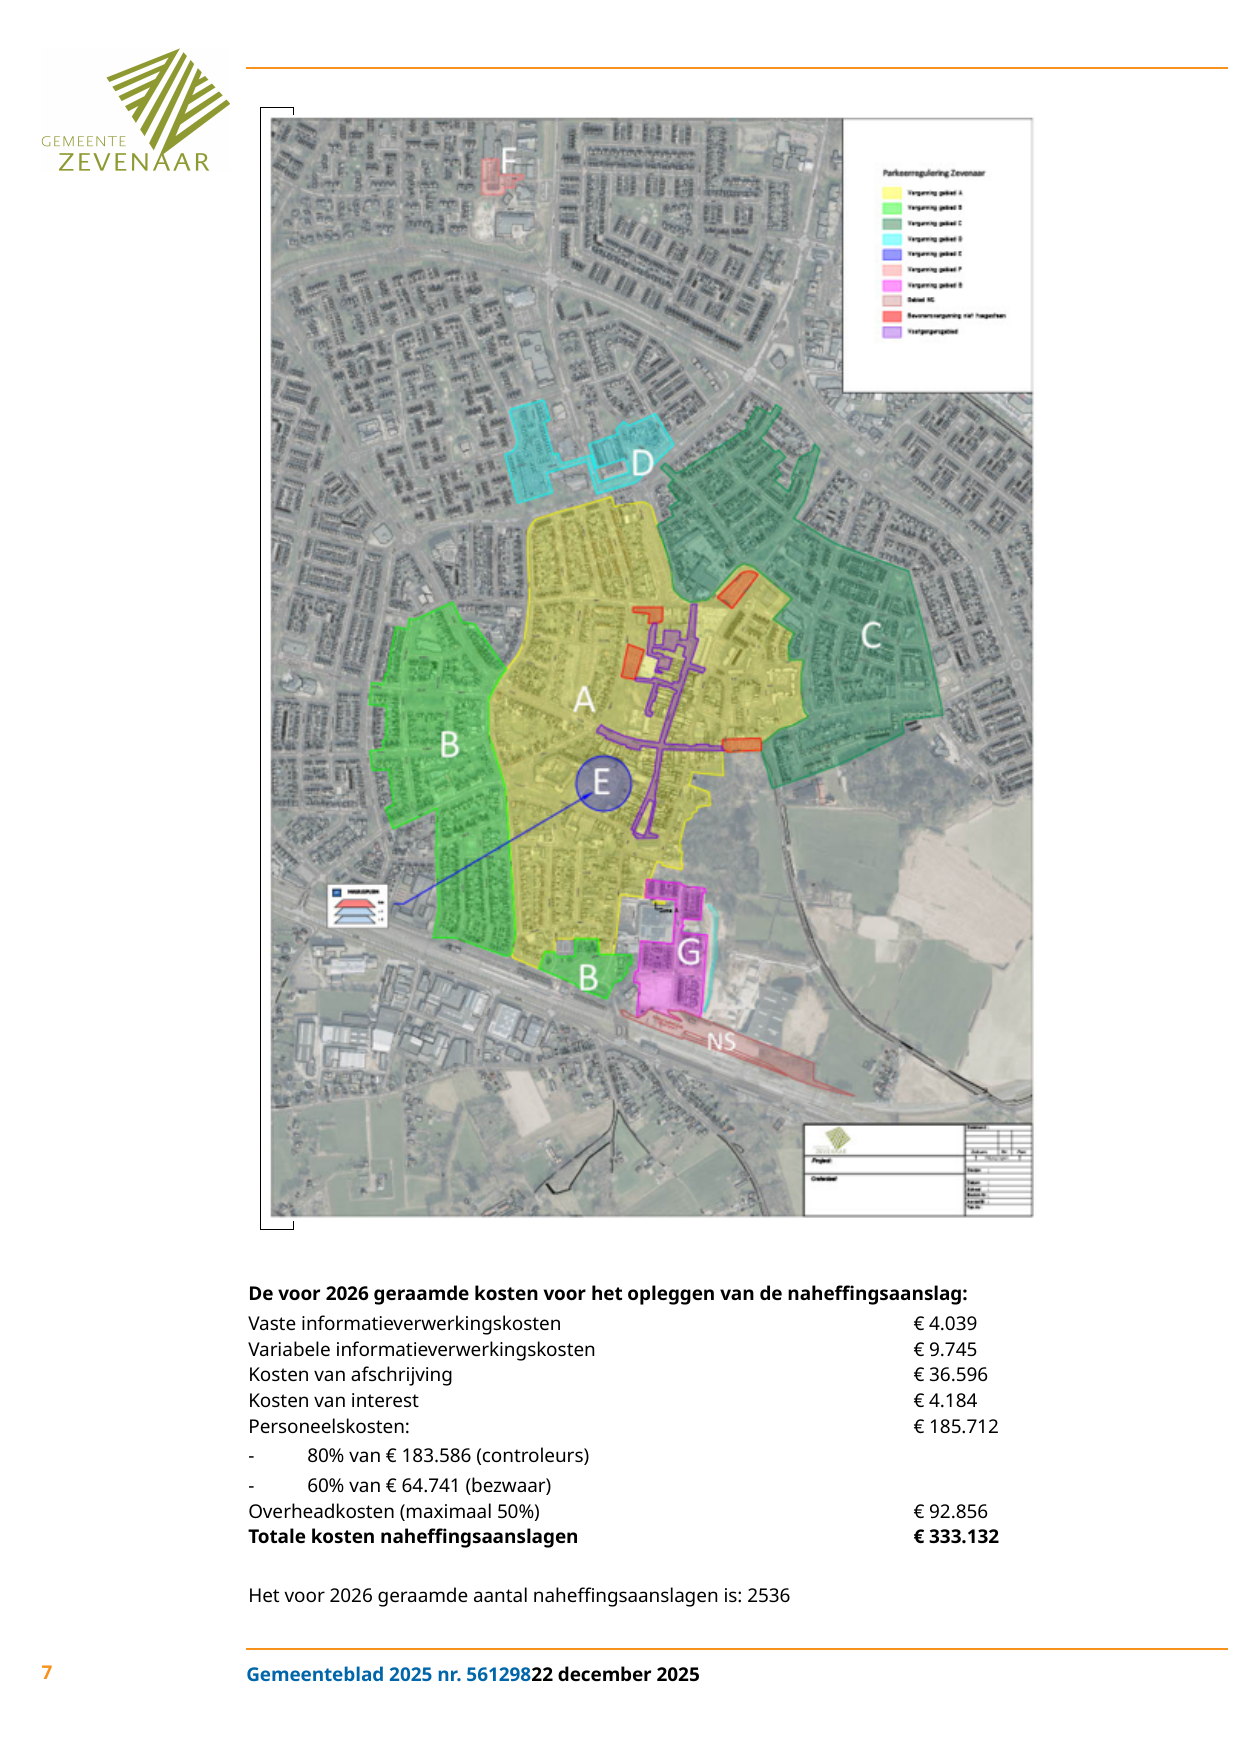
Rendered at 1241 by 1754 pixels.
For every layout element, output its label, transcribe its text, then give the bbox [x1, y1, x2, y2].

table_header € 4.039 [913, 1310, 1152, 1336]
text De voor 2026 geraamde kosten voor het opleggen van de naheffingsaanslag: [248, 1280, 1152, 1306]
table_cell Kosten van interest [248, 1387, 913, 1413]
picture [268, 115, 1037, 1221]
table_cell Totale kosten naheffingsaanslagen [248, 1524, 913, 1549]
table_cell € 92.856 [913, 1498, 1152, 1524]
table_cell € 36.596 [913, 1362, 1152, 1387]
table_cell € 185.712 [913, 1413, 1152, 1498]
picture [41, 47, 231, 172]
table_header Vaste informatieverwerkingskosten [248, 1310, 913, 1336]
text Het voor 2026 geraamde aantal naheffingsaanslagen is: 2536 [248, 1582, 1152, 1608]
table_cell € 9.745 [913, 1336, 1152, 1362]
table_cell Overheadkosten (maximaal 50%) [248, 1498, 913, 1524]
table_cell Kosten van afschrijving [248, 1362, 913, 1387]
table_cell € 4.184 [913, 1387, 1152, 1413]
table_cell Personeelskosten: 80% van € 183.586 (controleurs) 60% van € 64.741 (bezwaar) [248, 1413, 913, 1498]
table_cell € 333.132 [913, 1524, 1152, 1549]
table_cell Variabele informatieverwerkingskosten [248, 1336, 913, 1362]
